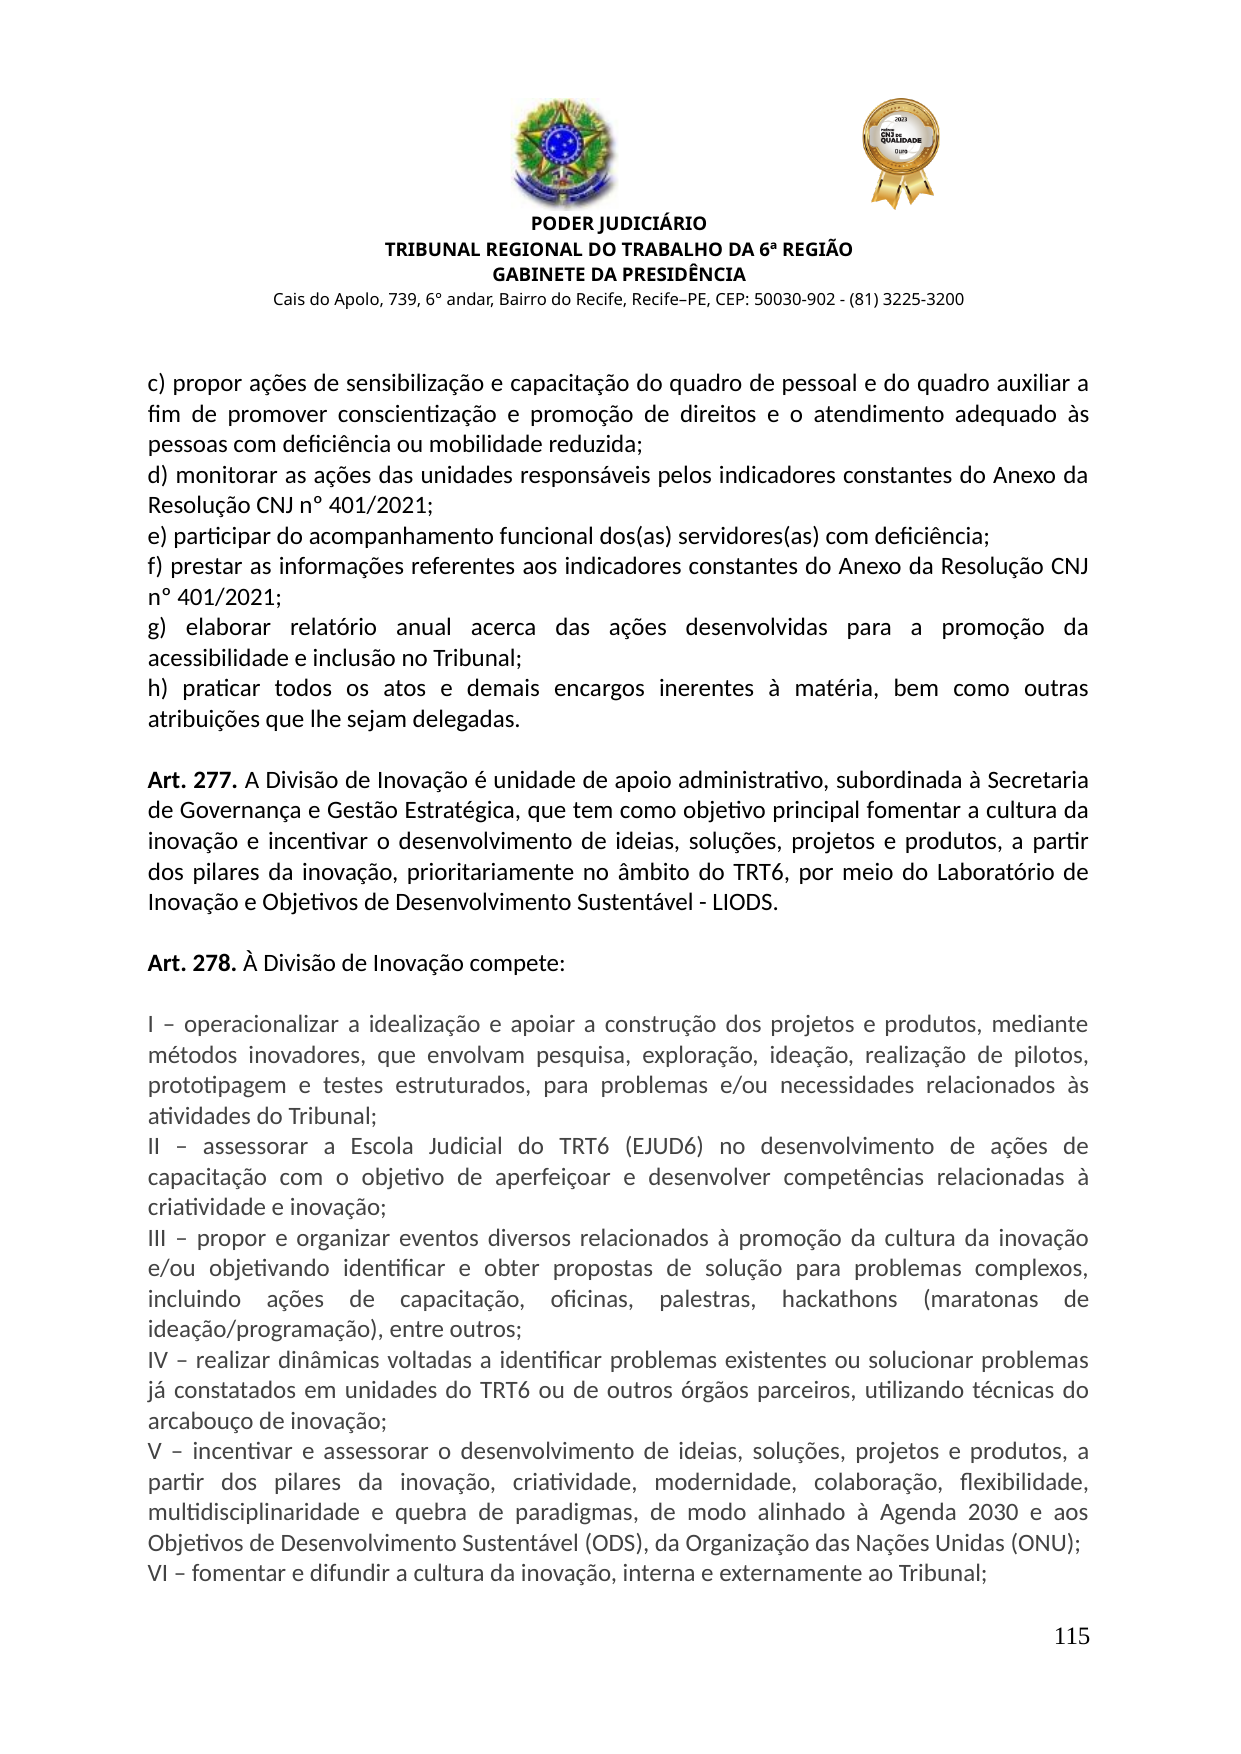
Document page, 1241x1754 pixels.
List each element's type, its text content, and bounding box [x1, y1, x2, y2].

text h) praticar todos os atos e demais encargos inerentes à matéria, bem como outras atribuições que lhe sejam delegadas. [147, 672, 1090, 733]
text VI – fomentar e difundir a cultura da inovação, interna e externamente ao Tribunal; [147, 1558, 1090, 1588]
text c) propor ações de sensibilização e capacitação do quadro de pessoal e do quadro auxiliar a fim de promover conscientização e promoção de direitos e o atendimento adequado às pessoas com deficiência ou mobilidade reduzida; [147, 367, 1090, 459]
text III – propor e organizar eventos diversos relacionados à promoção da cultura da inovação e/ou objetivando identificar e obter propostas de solução para problemas complexos, incluindo ações de capacitação, oficinas, palestras, hackathons (maratonas de ideação/programação), entre outros; [147, 1222, 1090, 1344]
text IV – realizar dinâmicas voltadas a identificar problemas existentes ou solucionar problemas já constatados em unidades do TRT6 ou de outros órgãos parceiros, utilizando técnicas do arcabouço de inovação; [147, 1344, 1090, 1436]
text d) monitorar as ações das unidades responsáveis pelos indicadores constantes do Anexo da Resolução CNJ nº 401/2021; [147, 459, 1090, 520]
text Art. 277. A Divisão de Inovação é unidade de apoio administrativo, subordinada à Secretaria de Governança e Gestão Estratégica, que tem como objetivo principal fomentar a cultura da inovação e incentivar o desenvolvimento de ideias, soluções, projetos e produtos, a partir dos pilares da inovação, prioritariamente no âmbito do TRT6, por meio do Laboratório de Inovação e Objetivos de Desenvolvimento Sustentável - LIODS. [147, 764, 1090, 917]
text II – assessorar a Escola Judicial do TRT6 (EJUD6) no desenvolvimento de ações de capacitação com o objetivo de aperfeiçoar e desenvolver competências relacionadas à criatividade e inovação; [147, 1130, 1090, 1222]
text e) participar do acompanhamento funcional dos(as) servidores(as) com deficiência; [147, 520, 1090, 550]
text V – incentivar e assessorar o desenvolvimento de ideias, soluções, projetos e produtos, a partir dos pilares da inovação, criatividade, modernidade, colaboração, flexibilidade, multidisciplinaridade e quebra de paradigmas, de modo alinhado à Agenda 2030 e aos Objetivos de Desenvolvimento Sustentável (ODS), da Organização das Nações Unidas (ONU); [147, 1436, 1090, 1558]
text f) prestar as informações referentes aos indicadores constantes do Anexo da Resolução CNJ nº 401/2021; [147, 550, 1090, 611]
text g) elaborar relatório anual acerca das ações desenvolvidas para a promoção da acessibilidade e inclusão no Tribunal; [147, 611, 1090, 672]
text I – operacionalizar a idealização e apoiar a construção dos projetos e produtos, mediante métodos inovadores, que envolvam pesquisa, exploração, ideação, realização de pilotos, prototipagem e testes estruturados, para problemas e/ou necessidades relacionados às atividades do Tribunal; [147, 1008, 1090, 1130]
text Art. 278. À Divisão de Inovação compete: [147, 947, 1090, 978]
